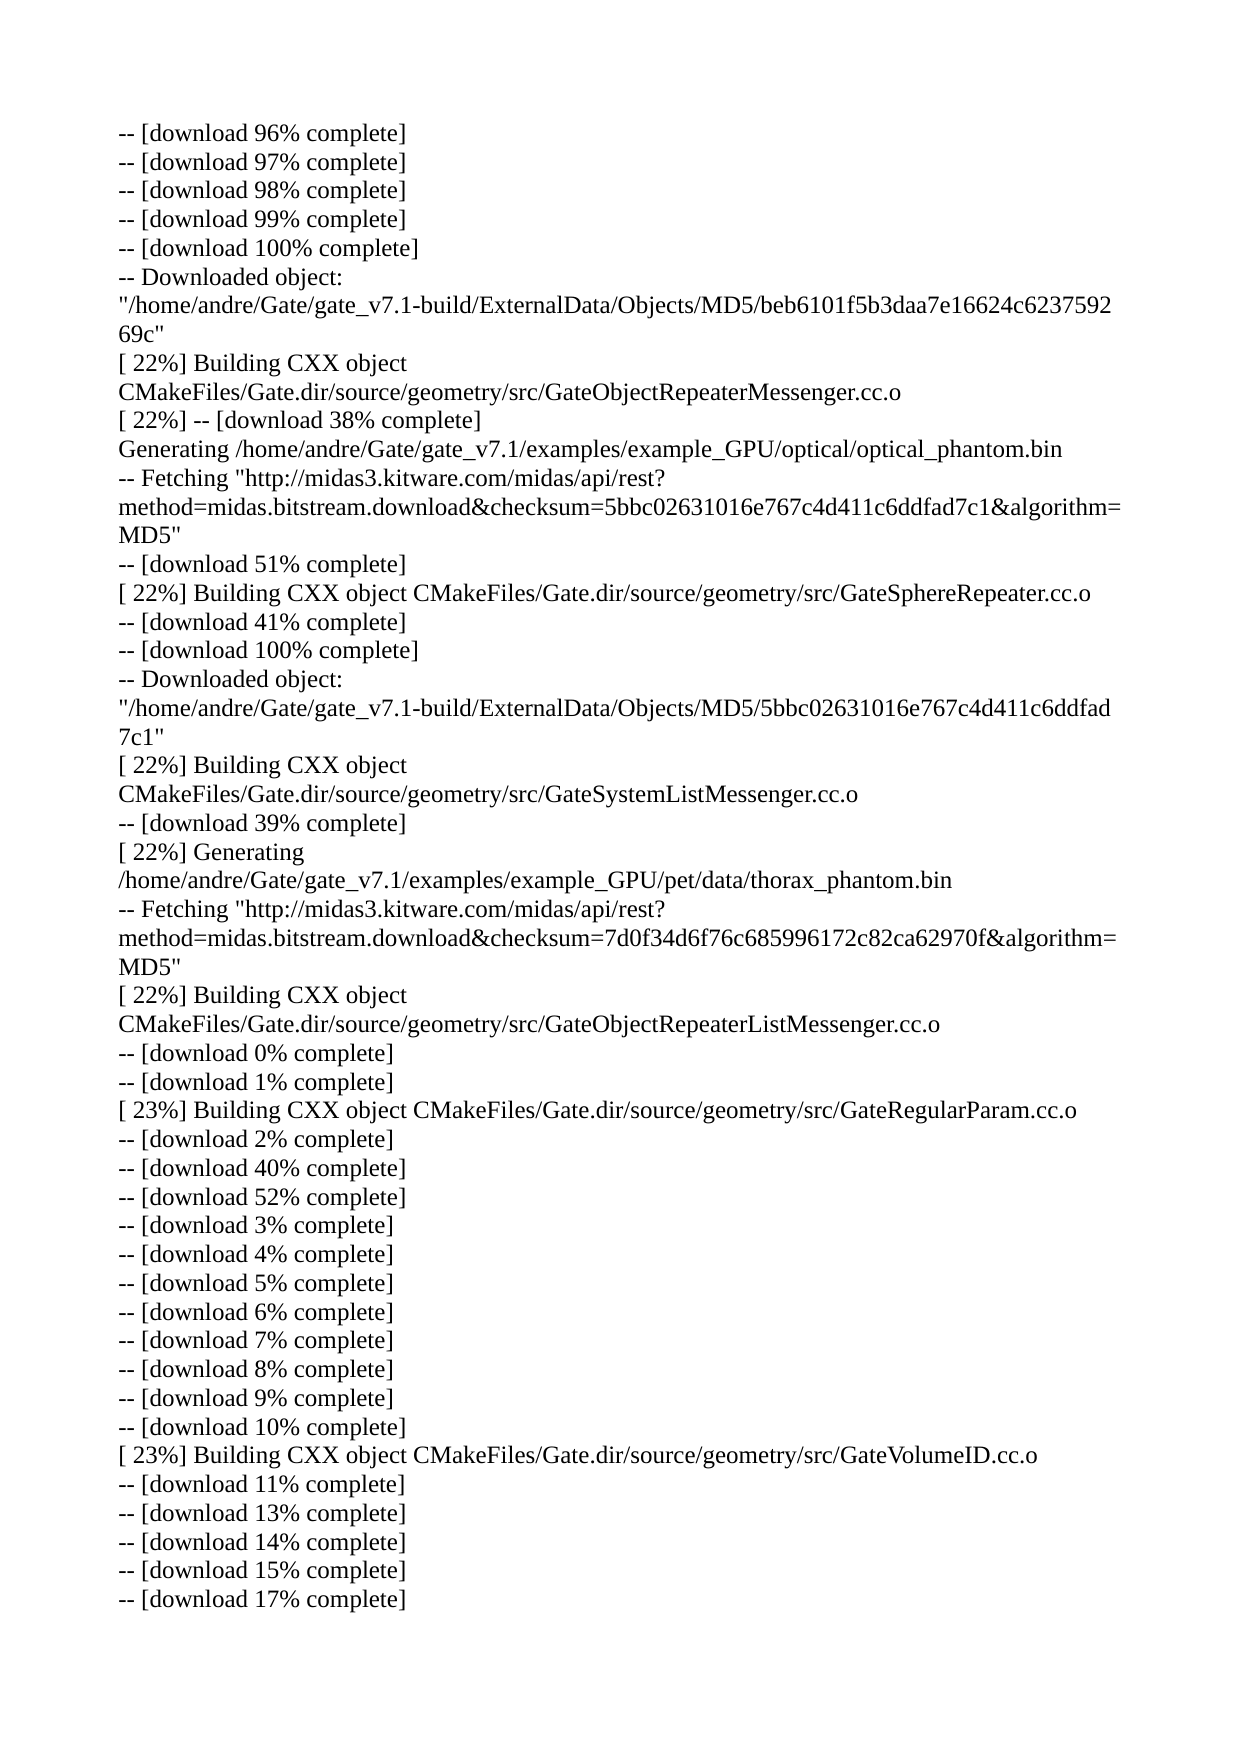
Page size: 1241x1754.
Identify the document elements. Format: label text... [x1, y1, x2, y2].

text -- [download 5% complete] [118, 1268, 1122, 1297]
text -- [download 3% complete] [118, 1211, 1122, 1239]
text -- [download 97% complete] [118, 147, 1122, 176]
text -- [download 15% complete] [118, 1556, 1122, 1584]
text [ 23%] Building CXX object CMakeFiles/Gate.dir/source/geometry/src/GateVolumeID.cc.o [118, 1441, 1122, 1469]
text -- [download 100% complete] [118, 233, 1122, 262]
text -- [download 10% complete] [118, 1412, 1122, 1441]
text -- [download 98% complete] [118, 176, 1122, 204]
text [ 22%] Building CXX object CMakeFiles/Gate.dir/source/geometry/src/GateSphereRepeater.cc.o [118, 578, 1122, 607]
text Generating /home/andre/Gate/gate_v7.1/examples/example_GPU/optical/optical_phantom.bin [118, 434, 1122, 463]
text -- [download 40% complete] [118, 1153, 1122, 1182]
text -- [download 11% complete] [118, 1469, 1122, 1498]
text -- [download 51% complete] [118, 549, 1122, 578]
text -- [download 100% complete] [118, 636, 1122, 664]
text -- [download 17% complete] [118, 1584, 1122, 1613]
text -- [download 0% complete] [118, 1038, 1122, 1067]
text -- [download 1% complete] [118, 1067, 1122, 1096]
text -- [download 39% complete] [118, 808, 1122, 837]
text -- [download 2% complete] [118, 1124, 1122, 1153]
text [ 22%] Building CXX object CMakeFiles/Gate.dir/source/geometry/src/GateSystemListMessenger.cc.o [118, 751, 1122, 808]
text [ 23%] Building CXX object CMakeFiles/Gate.dir/source/geometry/src/GateRegularParam.cc.o [118, 1096, 1122, 1124]
text -- [download 96% complete] [118, 118, 1122, 147]
text -- Downloaded object: "/home/andre/Gate/gate_v7.1-build/ExternalData/Objects/MD5/5bbc02631016e767c4d411c6ddfad7c1" [118, 664, 1122, 751]
text -- [download 4% complete] [118, 1239, 1122, 1268]
text -- [download 52% complete] [118, 1182, 1122, 1211]
text -- [download 7% complete] [118, 1326, 1122, 1354]
text [ 22%] -- [download 38% complete] [118, 406, 1122, 434]
text -- [download 9% complete] [118, 1383, 1122, 1412]
text -- [download 99% complete] [118, 204, 1122, 233]
text -- [download 8% complete] [118, 1354, 1122, 1383]
text [ 22%] Generating /home/andre/Gate/gate_v7.1/examples/example_GPU/pet/data/thorax_phantom.bin [118, 837, 1122, 894]
text [ 22%] Building CXX object CMakeFiles/Gate.dir/source/geometry/src/GateObjectRepeaterMessenger.cc.o [118, 348, 1122, 406]
text -- Fetching "http://midas3.kitware.com/midas/api/rest?method=midas.bitstream.download&checksum=7d0f34d6f76c685996172c82ca62970f&algorithm=MD5" [118, 894, 1122, 981]
text -- Fetching "http://midas3.kitware.com/midas/api/rest?method=midas.bitstream.download&checksum=5bbc02631016e767c4d411c6ddfad7c1&algorithm=MD5" [118, 463, 1122, 549]
text -- [download 6% complete] [118, 1297, 1122, 1326]
text -- [download 14% complete] [118, 1527, 1122, 1556]
text -- [download 13% complete] [118, 1498, 1122, 1527]
text [ 22%] Building CXX object CMakeFiles/Gate.dir/source/geometry/src/GateObjectRepeaterListMessenger.cc.o [118, 981, 1122, 1038]
text -- Downloaded object: "/home/andre/Gate/gate_v7.1-build/ExternalData/Objects/MD5/beb6101f5b3daa7e16624c623759269c" [118, 262, 1122, 348]
text -- [download 41% complete] [118, 607, 1122, 636]
